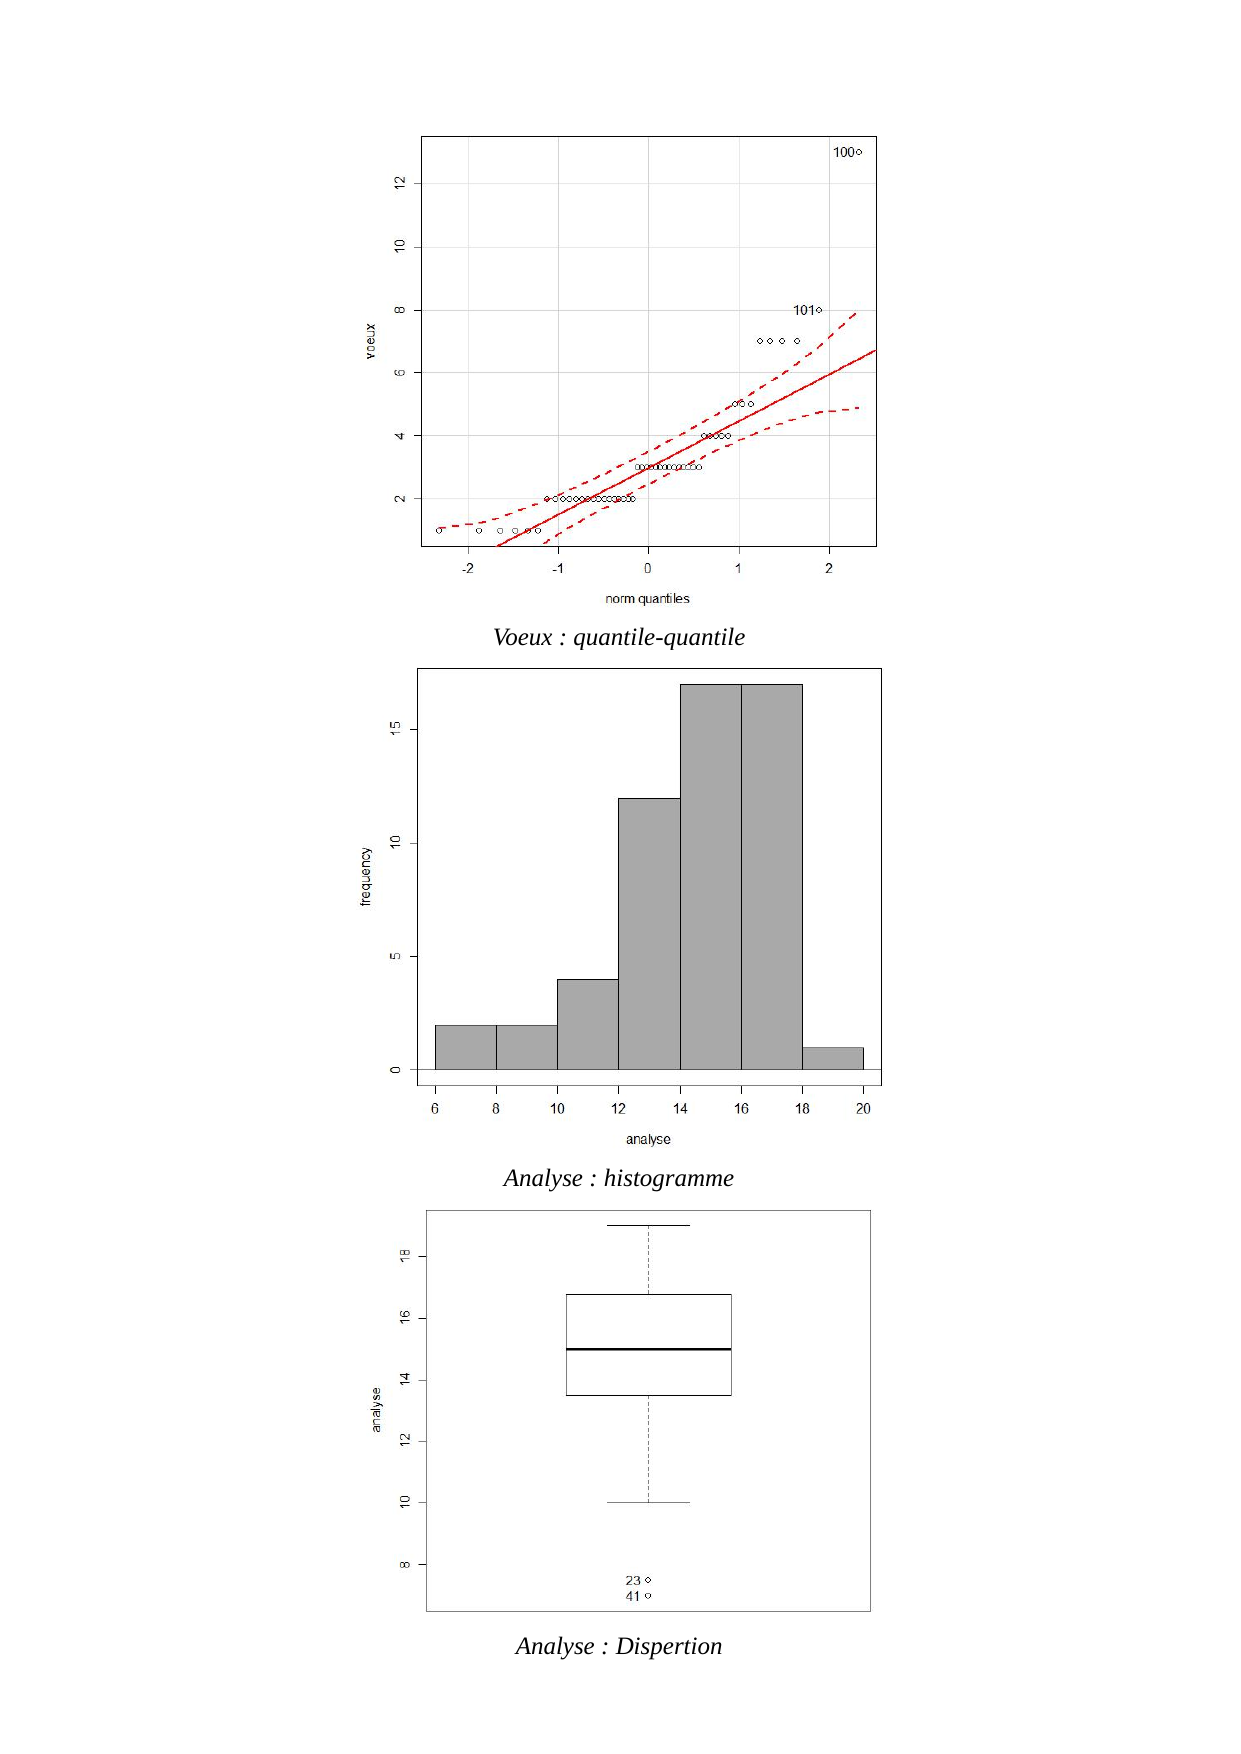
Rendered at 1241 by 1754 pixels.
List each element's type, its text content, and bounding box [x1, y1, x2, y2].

text Analyse : Dispertion [366, 1632, 874, 1660]
picture [355, 662, 885, 1163]
picture [366, 1204, 874, 1632]
text Analyse : histogramme [356, 1163, 884, 1192]
text Voeux : quantile-quantile [361, 622, 879, 650]
picture [360, 130, 880, 622]
